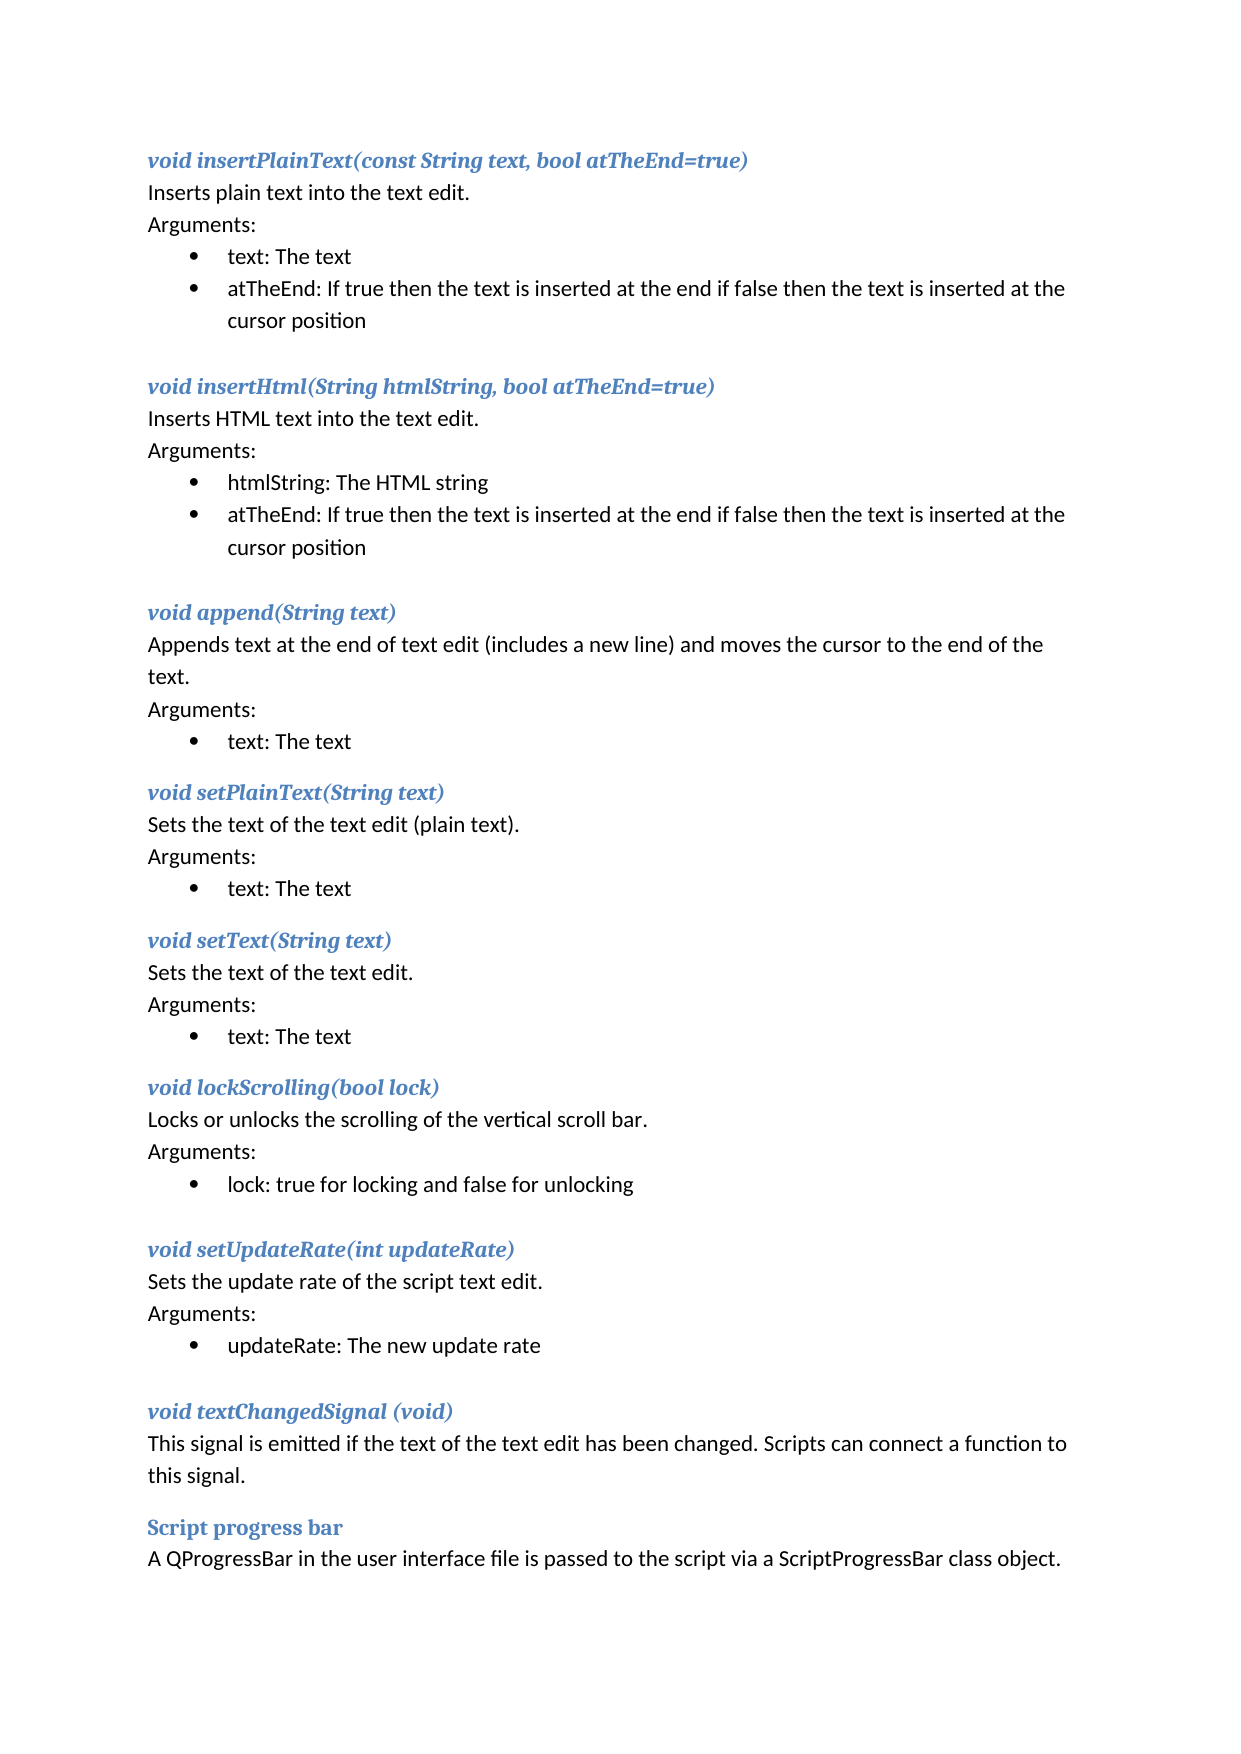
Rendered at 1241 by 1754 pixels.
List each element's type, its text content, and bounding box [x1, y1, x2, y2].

text Inserts plain text into the text edit. [148, 178, 1093, 206]
text Sets the update rate of the script text edit. [148, 1267, 1093, 1295]
subtitle void append(String text) [148, 600, 1093, 626]
subtitle void lockScrolling(bool lock) [148, 1075, 1093, 1101]
list atTheEnd: If true then the text is inserted at the end if false then the text is inserted at the cursor position [190, 274, 1093, 334]
text Locks or unlocks the scrolling of the vertical scroll bar. [148, 1105, 1093, 1133]
subtitle void insertPlainText(const String text, bool atTheEnd=true) [148, 148, 1093, 174]
text Inserts HTML text into the text edit. [148, 404, 1093, 432]
text Arguments: [148, 1299, 1093, 1327]
subtitle void setUpdateRate(int updateRate) [148, 1237, 1093, 1263]
text This signal is emitted if the text of the text edit has been changed. Scripts can connect a function to this signal. [148, 1429, 1093, 1489]
list text: The text [190, 727, 1093, 755]
list text: The text [190, 1022, 1093, 1050]
text A QProgressBar in the user interface file is passed to the script via a ScriptProgressBar class object. [148, 1544, 1093, 1572]
text Arguments: [148, 842, 1093, 870]
text Arguments: [148, 990, 1093, 1018]
subtitle void setPlainText(String text) [148, 780, 1093, 806]
list text: The text [190, 242, 1093, 270]
subtitle void setText(String text) [148, 927, 1093, 954]
subtitle void textChangedSignal (void) [148, 1399, 1093, 1425]
list lock: true for locking and false for unlocking [190, 1170, 1093, 1198]
text Appends text at the end of text edit (includes a new line) and moves the cursor to the end of the text. [148, 630, 1093, 691]
list text: The text [190, 874, 1093, 902]
text Arguments: [148, 1137, 1093, 1166]
list atTheEnd: If true then the text is inserted at the end if false then the text is inserted at the cursor position [190, 501, 1093, 561]
list updateRate: The new update rate [190, 1332, 1093, 1359]
text Arguments: [148, 210, 1093, 238]
text Sets the text of the text edit. [148, 958, 1093, 986]
text Sets the text of the text edit (plain text). [148, 810, 1093, 838]
subtitle void insertHtml(String htmlString, bool atTheEnd=true) [148, 374, 1093, 400]
list htmlString: The HTML string [190, 468, 1093, 496]
text Arguments: [148, 695, 1093, 723]
text Arguments: [148, 436, 1093, 464]
subtitle Script progress bar [148, 1514, 1093, 1541]
